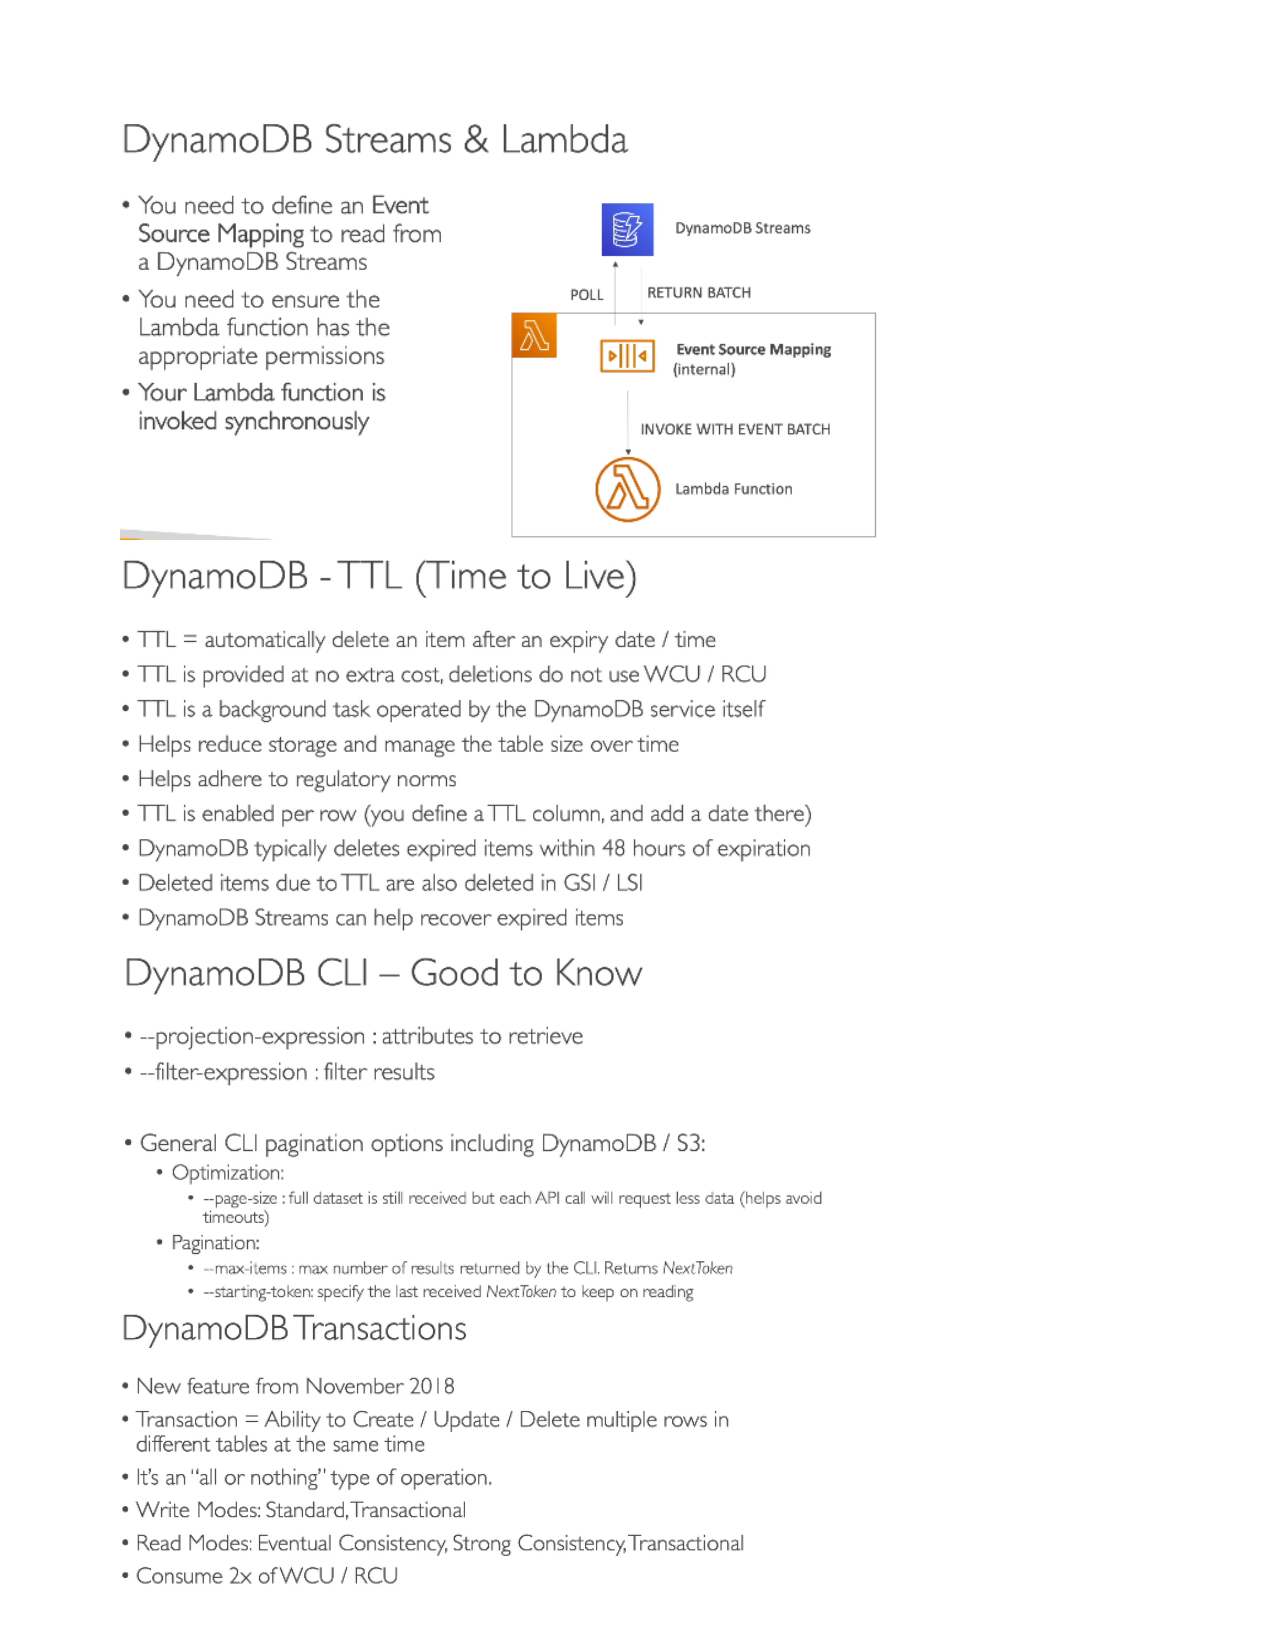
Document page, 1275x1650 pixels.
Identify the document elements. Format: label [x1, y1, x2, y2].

picture [120, 118, 879, 540]
picture [118, 943, 831, 1588]
picture [119, 552, 816, 933]
